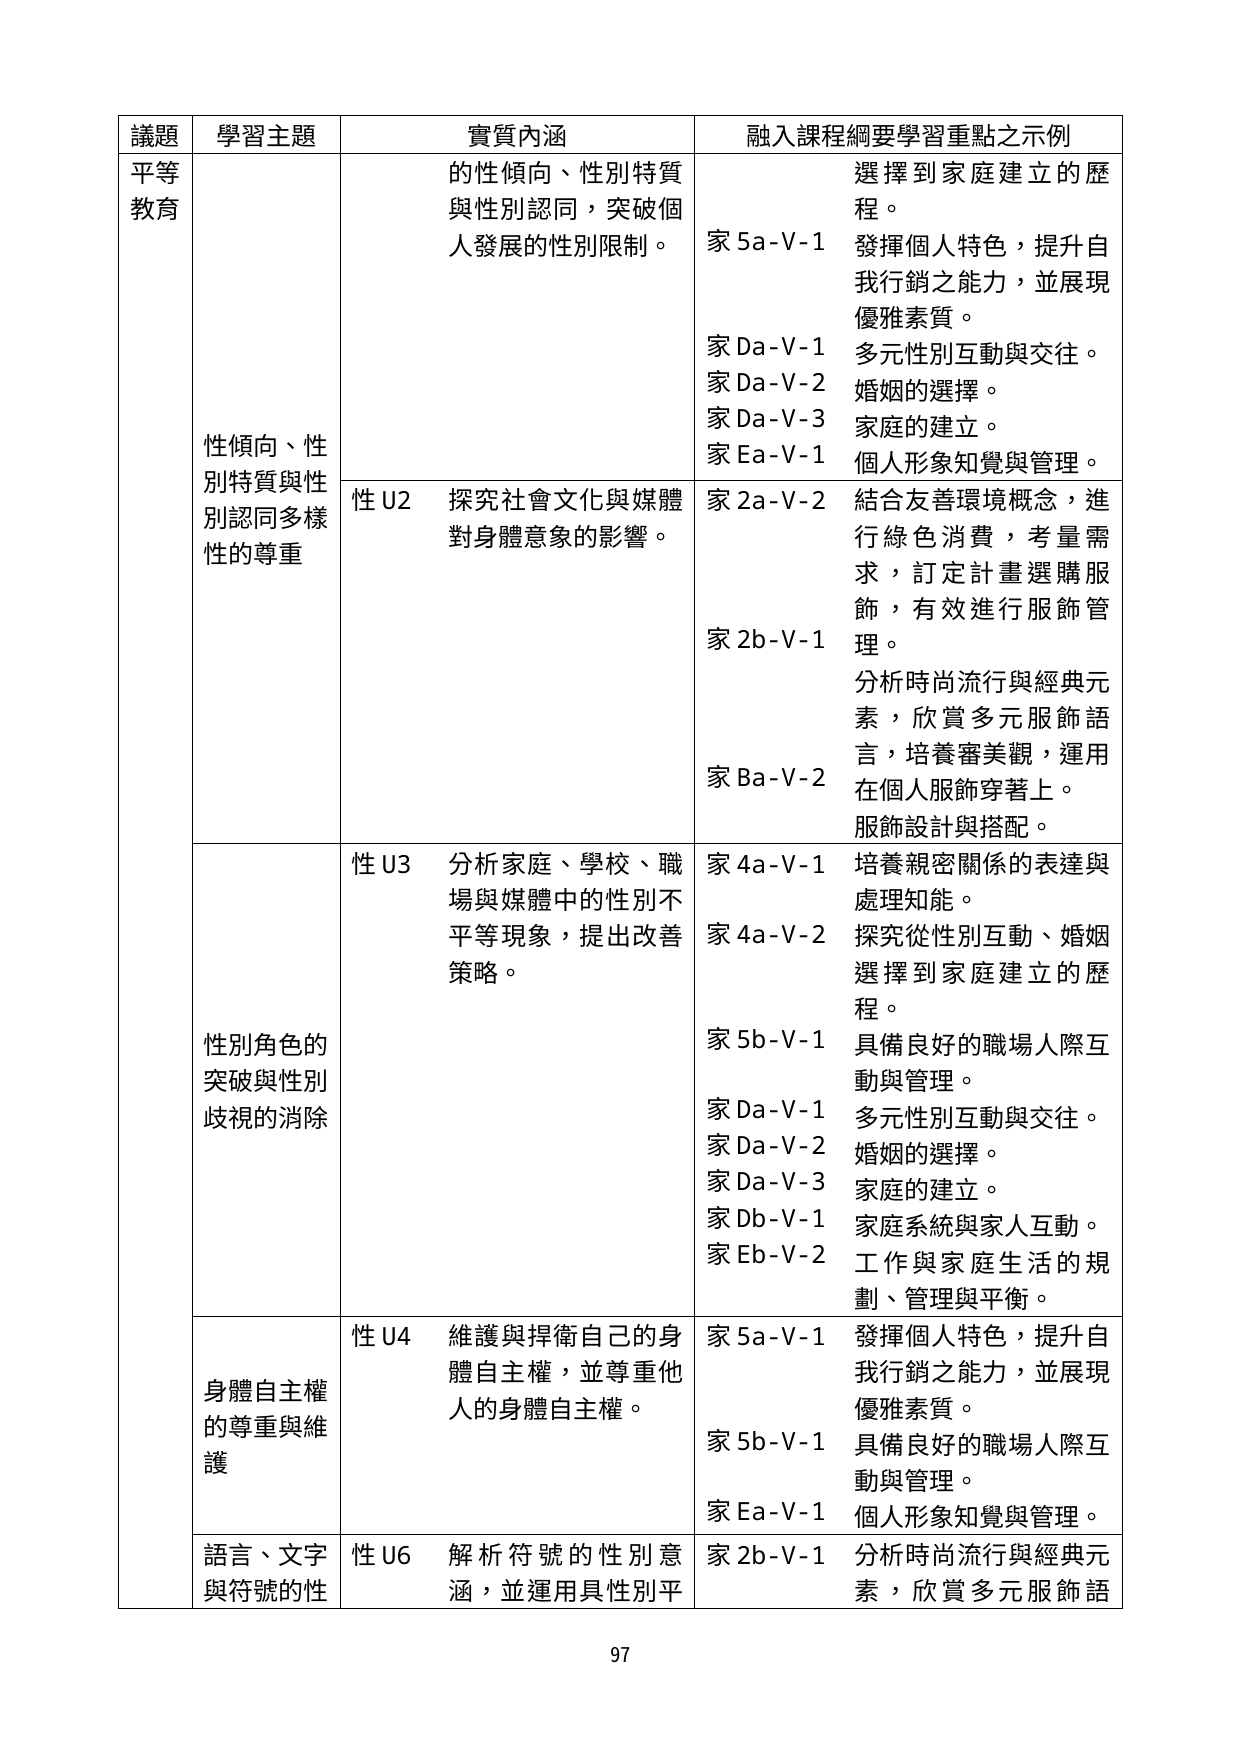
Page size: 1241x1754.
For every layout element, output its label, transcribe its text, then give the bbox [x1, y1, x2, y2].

table_header 融入課程綱要學習重點之示例 [695, 116, 1122, 152]
table_header 學習主題 [193, 116, 340, 152]
table_cell 性U4 [341, 1317, 437, 1534]
table_cell 維護與捍衛自己的身體自主權，並尊重他人的身體自主權。 [437, 1317, 694, 1534]
table_cell [341, 154, 437, 480]
table_cell 家2b-V-1 [695, 1535, 843, 1608]
table_cell 選擇到家庭建立的歷程。 發揮個人特色，提升自我行銷之能力，並展現優雅素質。 多元性別互動與交往。 婚姻的選擇。 家庭的建立。 個人形象知覺與管理。 [843, 154, 1122, 480]
table_cell 探究社會文化與媒體對身體意象的影響。 [437, 481, 694, 843]
table_cell 身體自主權的尊重與維護 [193, 1317, 340, 1534]
table_cell 性U6 [341, 1535, 437, 1608]
table_cell 解析符號的性別意涵，並運用具性別平 [437, 1535, 694, 1608]
table_cell 性U2 [341, 481, 437, 843]
table_cell 家5a-V-1 家Da-V-1 家Da-V-2 家Da-V-3 家Ea-V-1 [695, 154, 843, 480]
table_cell 分析家庭、學校、職場與媒體中的性別不平等現象，提出改善策略。 [437, 844, 694, 1316]
table_header 實質內涵 [341, 116, 694, 152]
table_cell 家2a-V-2 家2b-V-1 家Ba-V-2 [695, 481, 843, 843]
table_cell 家4a-V-1 家4a-V-2 家5b-V-1 家Da-V-1 家Da-V-2 家Da-V-3 家Db-V-1 家Eb-V-2 [695, 844, 843, 1316]
table_cell 語言、文字與符號的性 [193, 1535, 340, 1608]
table_cell 發揮個人特色，提升自我行銷之能力，並展現優雅素質。 具備良好的職場人際互動與管理。 個人形象知覺與管理。 [843, 1317, 1122, 1534]
table_cell 分析時尚流行與經典元素，欣賞多元服飾語 [843, 1535, 1122, 1608]
table_cell 平等教育 [119, 154, 192, 1608]
table_cell 家5a-V-1 家5b-V-1 家Ea-V-1 [695, 1317, 843, 1534]
table_cell 的性傾向、性別特質與性別認同，突破個人發展的性別限制。 [437, 154, 694, 480]
table_cell 結合友善環境概念，進行綠色消費，考量需求，訂定計畫選購服飾，有效進行服飾管理。 分析時尚流行與經典元素，欣賞多元服飾語言，培養審美觀，運用在個人服飾穿著上。 服飾設計與搭配。 [843, 481, 1122, 843]
table_header 議題 [119, 116, 192, 152]
table_cell 性傾向、性別特質與性別認同多樣性的尊重 [193, 154, 340, 843]
table_cell 性U3 [341, 844, 437, 1316]
table_cell 性別角色的突破與性別歧視的消除 [193, 844, 340, 1316]
table_cell 培養親密關係的表達與處理知能。 探究從性別互動、婚姻選擇到家庭建立的歷程。 具備良好的職場人際互動與管理。 多元性別互動與交往。 婚姻的選擇。 家庭的建立。 家庭系統與家人互動。 工作與家庭生活的規劃、管理與平衡。 [843, 844, 1122, 1316]
